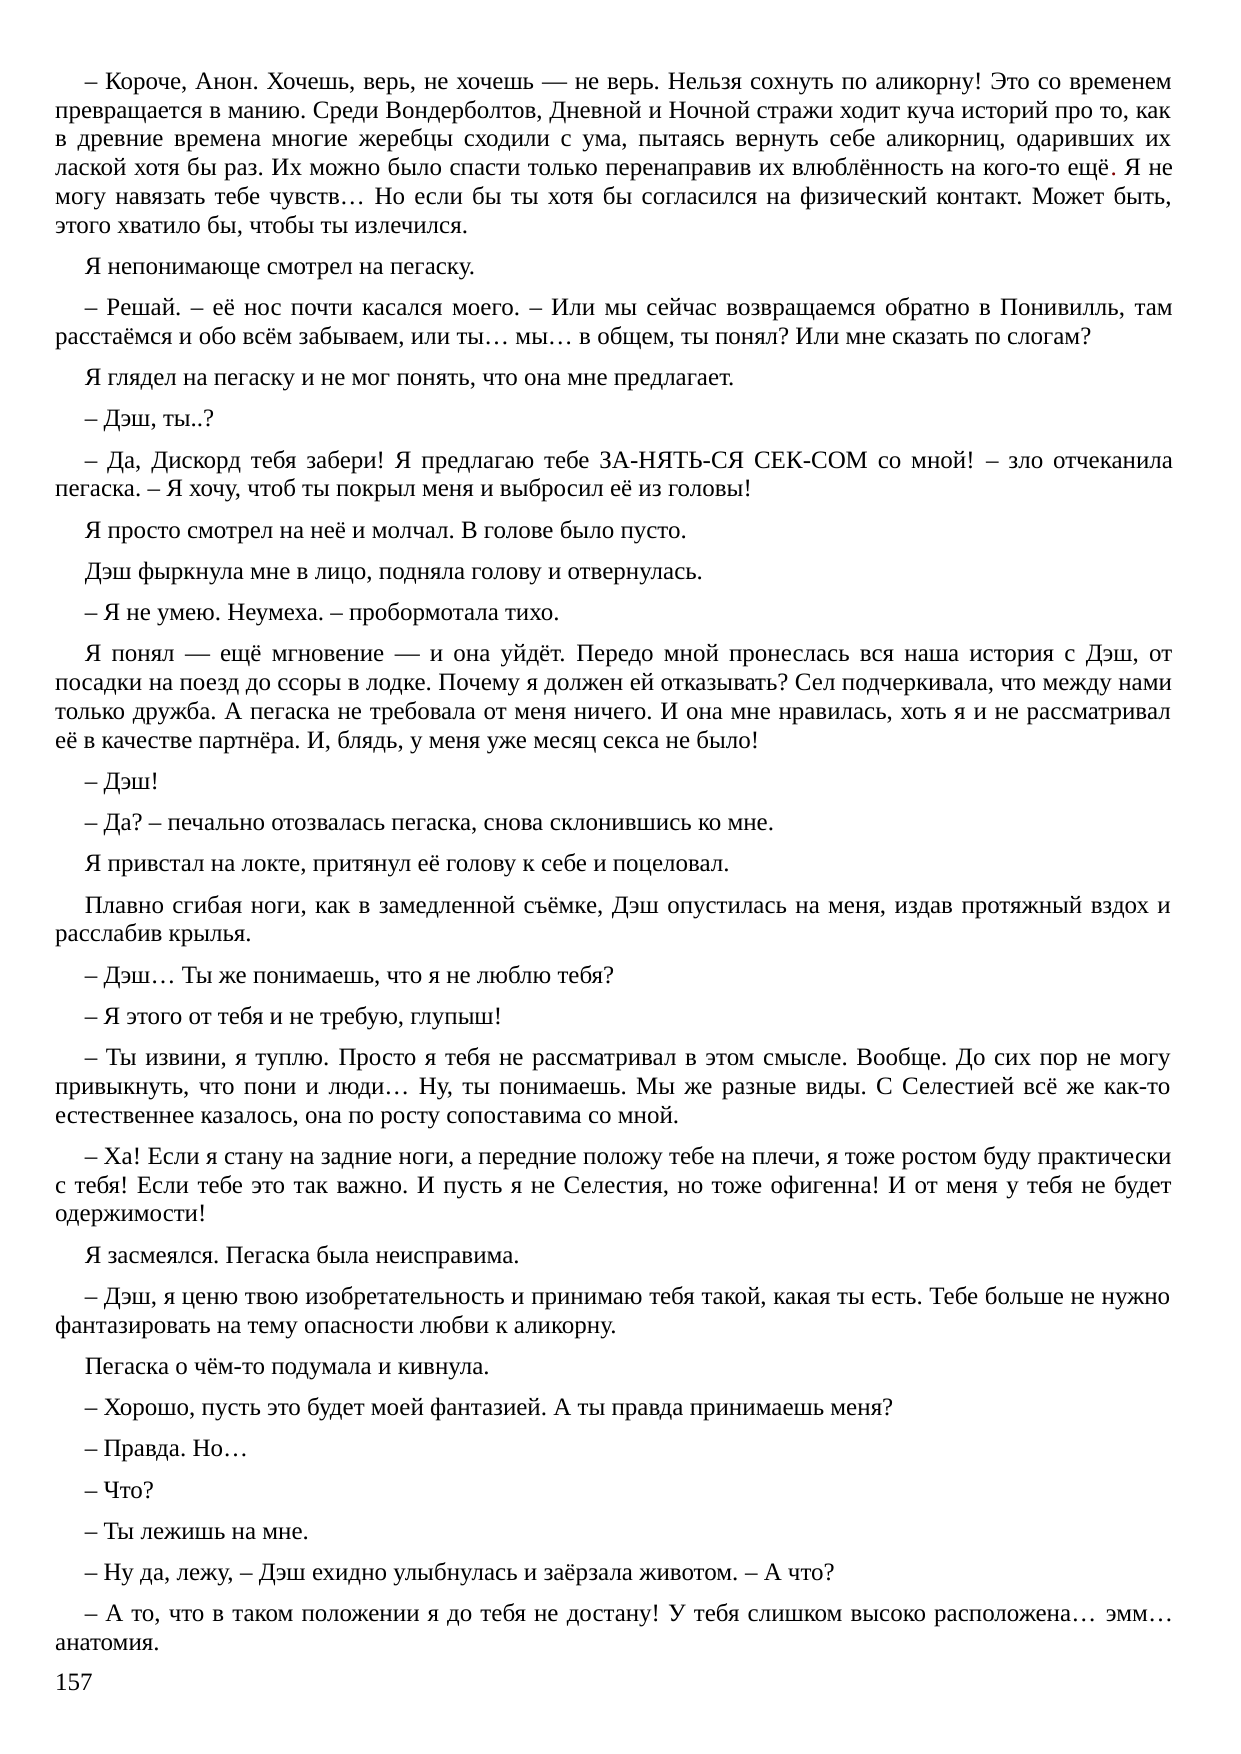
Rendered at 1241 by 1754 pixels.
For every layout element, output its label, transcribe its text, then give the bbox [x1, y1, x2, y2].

text – Я не умею. Неумеха. – пробормотала тихо. [55, 597, 1173, 626]
text Плавно сгибая ноги, как в замедленной съёмке, Дэш опустилась на меня, издав протяжный вздох и расслабив крылья. [55, 890, 1173, 947]
text – Да, Дискорд тебя забери! Я предлагаю тебе ЗА-НЯТЬ-СЯ СЕК-СОМ со мной! – зло отчеканила пегаска. – Я хочу, чтоб ты покрыл меня и выбросил её из головы! [55, 445, 1173, 502]
text Я глядел на пегаску и не мог понять, что она мне предлагает. [55, 362, 1173, 391]
text – Дэш, я ценю твою изобретательность и принимаю тебя такой, какая ты есть. Тебе больше не нужно фантазировать на тему опасности любви к аликорну. [55, 1281, 1173, 1338]
text Я засмеялся. Пегаска была неисправима. [55, 1240, 1173, 1268]
text – Дэш… Ты же понимаешь, что я не люблю тебя? [55, 960, 1173, 988]
text – Дэш, ты..? [55, 403, 1173, 432]
text – Решай. – её нос почти касался моего. – Или мы сейчас возвращаемся обратно в Понивилль, там расстаёмся и обо всём забываем, или ты… мы… в общем, ты понял? Или мне сказать по слогам? [55, 292, 1173, 350]
text – Короче, Анон. Хочешь, верь, не хочешь — не верь. Нельзя сохнуть по аликорну! Это со временем превращается в манию. Среди Вондерболтов, Дневной и Ночной стражи ходит куча историй про то, как в древние времена многие жеребцы сходили с ума, пытаясь вернуть себе аликорниц, одаривших их лаской хотя бы раз. Их можно было спасти только перенаправив их влюблённость на кого-то ещё. Я не могу навязать тебе чувств… Но если бы ты хотя бы согласился на физический контакт. Может быть, этого хватило бы, чтобы ты излечился. [55, 66, 1173, 238]
text Дэш фыркнула мне в лицо, подняла голову и отвернулась. [55, 556, 1173, 585]
text – А то, что в таком положении я до тебя не достану! У тебя слишком высоко расположена… эмм… анатомия. [55, 1598, 1173, 1656]
text Я просто смотрел на неё и молчал. В голове было пусто. [55, 515, 1173, 543]
text – Правда. Но… [55, 1433, 1173, 1462]
text – Да? – печально отозвалась пегаска, снова склонившись ко мне. [55, 807, 1173, 836]
text Пегаска о чём-то подумала и кивнула. [55, 1351, 1173, 1380]
text – Ты извини, я туплю. Просто я тебя не рассматривал в этом смысле. Вообще. До сих пор не могу привыкнуть, что пони и люди… Ну, ты понимаешь. Мы же разные виды. С Селестией всё же как-то естественнее казалось, она по росту сопоставима со мной. [55, 1042, 1173, 1128]
text – Я этого от тебя и не требую, глупыш! [55, 1001, 1173, 1030]
text – Ну да, лежу, – Дэш ехидно улыбнулась и заёрзала животом. – А что? [55, 1557, 1173, 1586]
text – Ты лежишь на мне. [55, 1516, 1173, 1545]
text – Хорошо, пусть это будет моей фантазией. А ты правда принимаешь меня? [55, 1392, 1173, 1421]
text – Ха! Если я стану на задние ноги, а передние положу тебе на плечи, я тоже ростом буду практически с тебя! Если тебе это так важно. И пусть я не Селестия, но тоже офигенна! И от меня у тебя не будет одержимости! [55, 1141, 1173, 1227]
text – Дэш! [55, 766, 1173, 795]
text Я непонимающе смотрел на пегаску. [55, 251, 1173, 280]
text Я понял — ещё мгновение — и она уйдёт. Передо мной пронеслась вся наша история с Дэш, от посадки на поезд до ссоры в лодке. Почему я должен ей отказывать? Сел подчеркивала, что между нами только дружба. А пегаска не требовала от меня ничего. И она мне нравилась, хоть я и не рассматривал её в качестве партнёра. И, блядь, у меня уже месяц секса не было! [55, 638, 1173, 753]
text – Что? [55, 1475, 1173, 1503]
text Я привстал на локте, притянул её голову к себе и поцеловал. [55, 848, 1173, 877]
